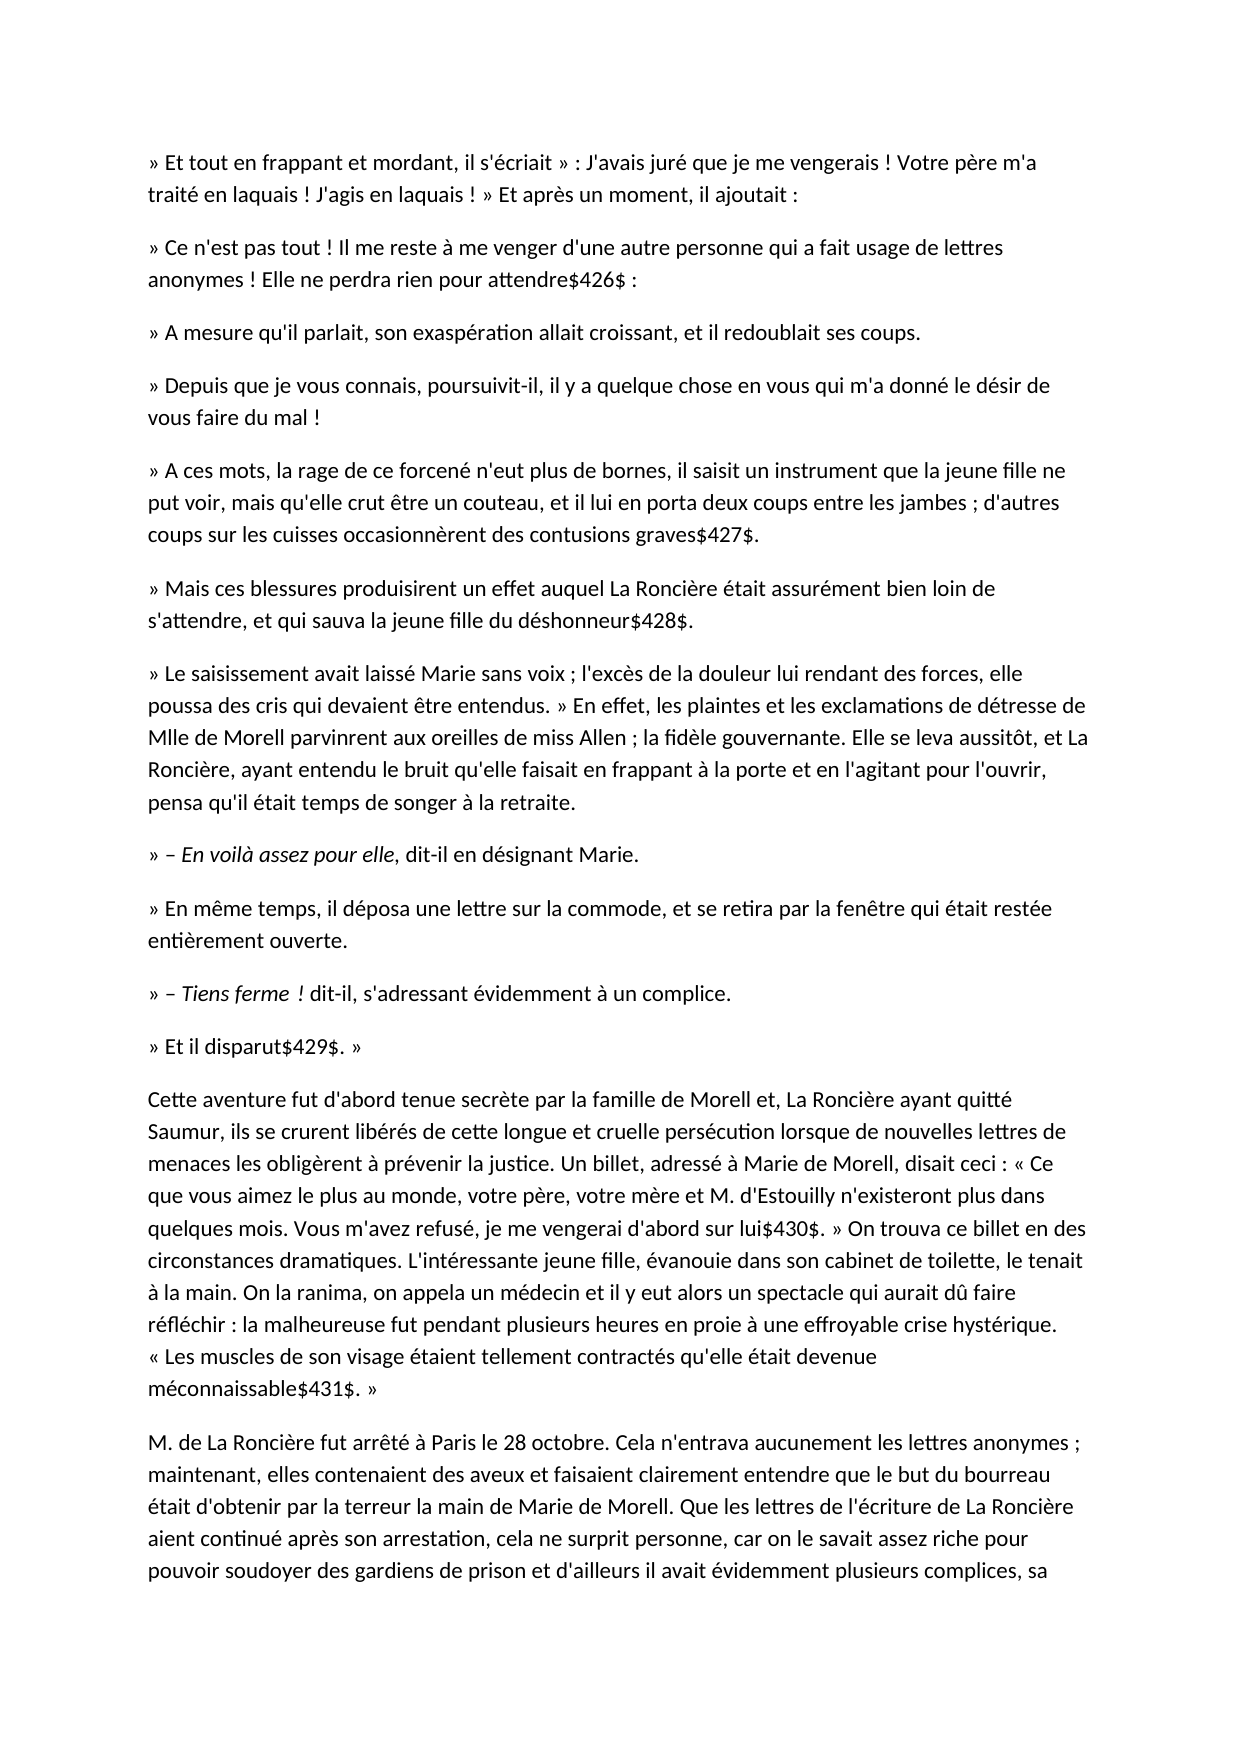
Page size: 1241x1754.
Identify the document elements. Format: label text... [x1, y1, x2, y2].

text » Le saisissement avait laissé Marie sans voix ; l'excès de la douleur lui rendant des forces, elle poussa des cris qui devaient être entendus. » En effet, les plaintes et les exclamations de détresse de Mlle de Morell parvinrent aux oreilles de miss Allen ; la fidèle gouvernante. Elle se leva aussitôt, et La Roncière, ayant entendu le bruit qu'elle faisait en frappant à la porte et en l'agitant pour l'ouvrir, pensa qu'il était temps de songer à la retraite. [148, 659, 1093, 816]
text Cette aventure fut d'abord tenue secrète par la famille de Morell et, La Roncière ayant quitté Saumur, ils se crurent libérés de cette longue et cruelle persécution lorsque de nouvelles lettres de menaces les obligèrent à prévenir la justice. Un billet, adressé à Marie de Morell, disait ceci : « Ce que vous aimez le plus au monde, votre père, votre mère et M. d'Estouilly n'existeront plus dans quelques mois. Vous m'avez refusé, je me vengerai d'abord sur lui$430$. » On trouva ce billet en des circonstances dramatiques. L'intéressante jeune fille, évanouie dans son cabinet de toilette, le tenait à la main. On la ranima, on appela un médecin et il y eut alors un spectacle qui aurait dû faire réfléchir : la malheureuse fut pendant plusieurs heures en proie à une effroyable crise hystérique. « Les muscles de son visage étaient tellement contractés qu'elle était devenue méconnaissable$431$. » [148, 1085, 1093, 1403]
text » A mesure qu'il parlait, son exaspération allait croissant, et il redoublait ses coups. [148, 318, 1093, 346]
text » Et il disparut$429$. » [148, 1032, 1093, 1060]
text M. de La Roncière fut arrêté à Paris le 28 octobre. Cela n'entrava aucunement les lettres anonymes ; maintenant, elles contenaient des aveux et faisaient clairement entendre que le but du bourreau était d'obtenir par la terreur la main de Marie de Morell. Que les lettres de l'écriture de La Roncière aient continué après son arrestation, cela ne surprit personne, car on le savait assez riche pour pouvoir soudoyer des gardiens de prison et d'ailleurs il avait évidemment plusieurs complices, sa [148, 1428, 1093, 1584]
text » Et tout en frappant et mordant, il s'écriait » : J'avais juré que je me vengerais ! Votre père m'a traité en laquais ! J'agis en laquais ! » Et après un moment, il ajoutait : [148, 148, 1093, 208]
text » Ce n'est pas tout ! Il me reste à me venger d'une autre personne qui a fait usage de lettres anonymes ! Elle ne perdra rien pour attendre$426$ : [148, 233, 1093, 293]
text » A ces mots, la rage de ce forcené n'eut plus de bornes, il saisit un instrument que la jeune fille ne put voir, mais qu'elle crut être un couteau, et il lui en porta deux coups entre les jambes ; d'autres coups sur les cuisses occasionnèrent des contusions graves$427$. [148, 456, 1093, 549]
text » En même temps, il déposa une lettre sur la commode, et se retira par la fenêtre qui était restée entièrement ouverte. [148, 894, 1093, 954]
text » Depuis que je vous connais, poursuivit-il, il y a quelque chose en vous qui m'a donné le désir de vous faire du mal ! [148, 371, 1093, 431]
text » – Tiens ferme ! dit-il, s'adressant évidemment à un complice. [148, 979, 1093, 1007]
text » – En voilà assez pour elle, dit-il en désignant Marie. [148, 841, 1093, 869]
text » Mais ces blessures produisirent un effet auquel La Roncière était assurément bien loin de s'attendre, et qui sauva la jeune fille du déshonneur$428$. [148, 574, 1093, 634]
